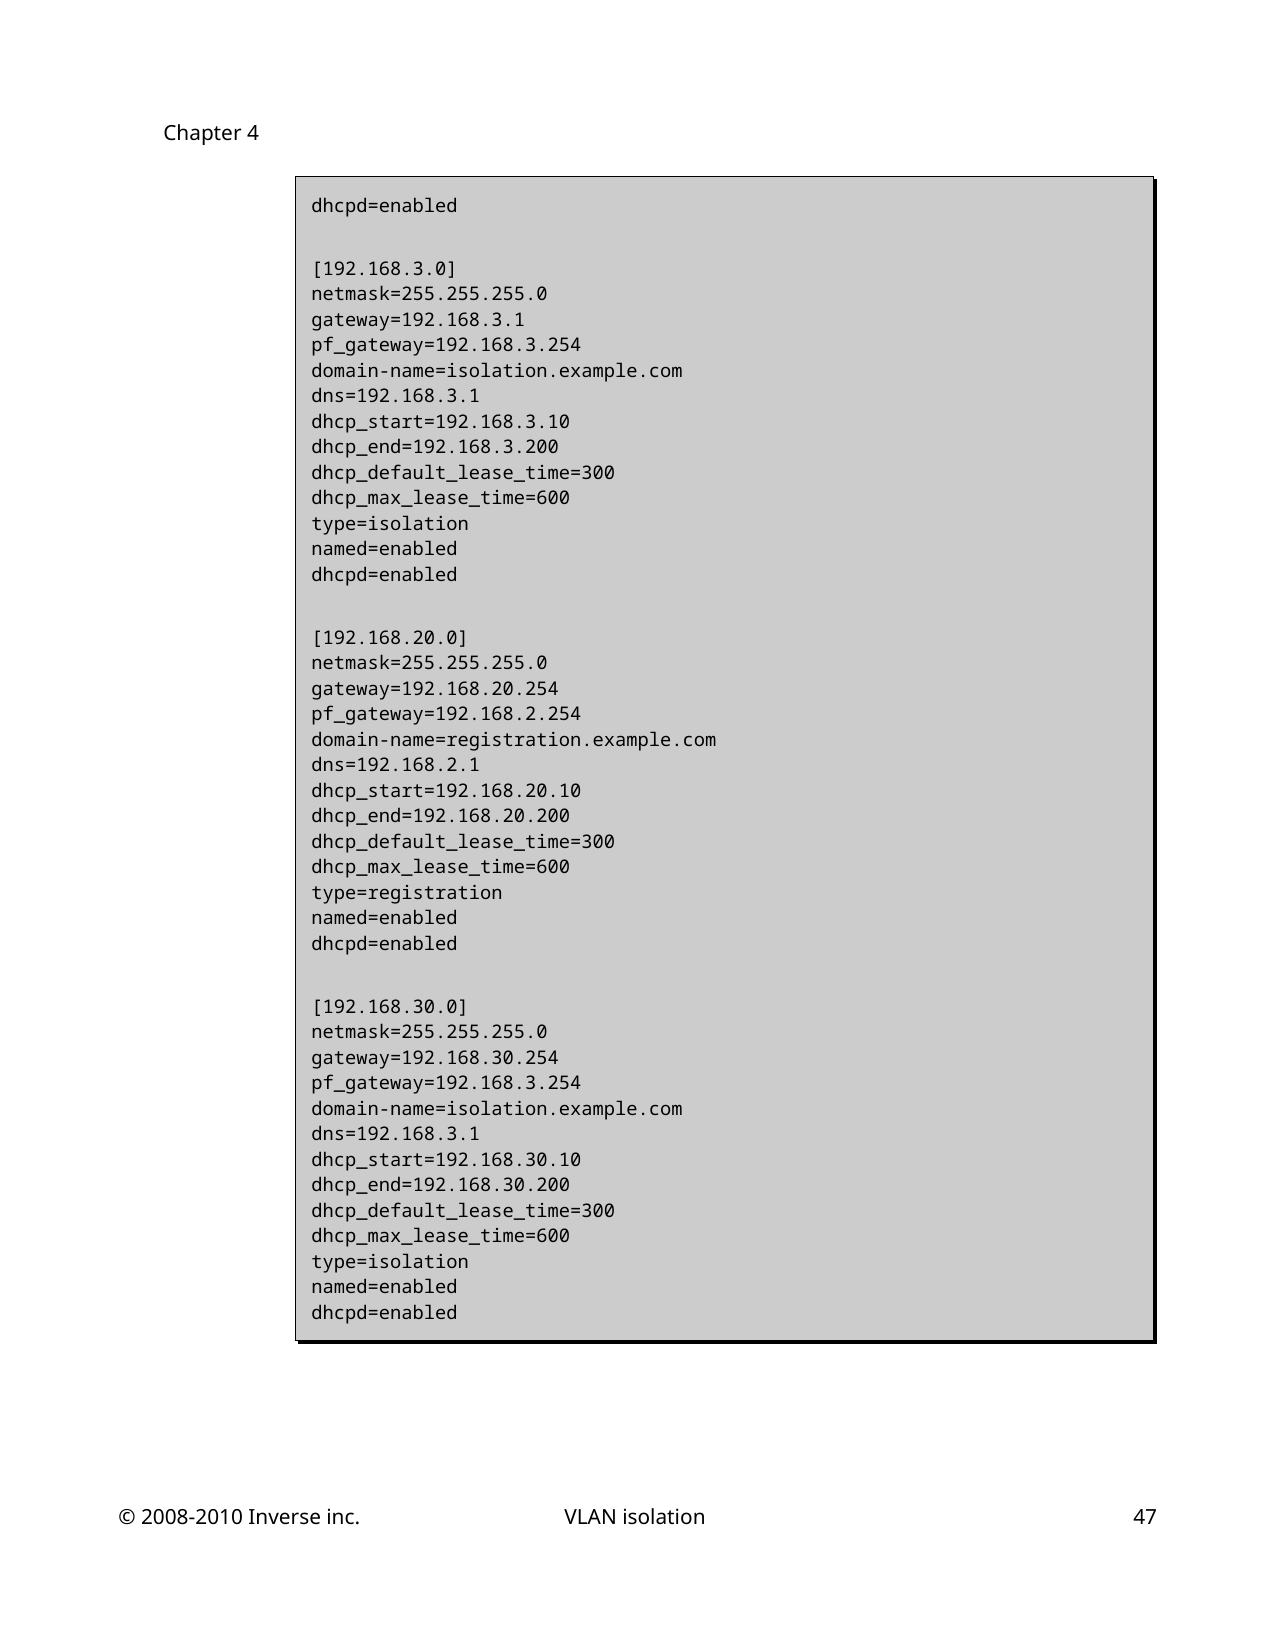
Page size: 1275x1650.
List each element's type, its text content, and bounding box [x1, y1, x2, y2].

text [192.168.30.0] netmask=255.255.255.0 gateway=192.168.30.254 pf_gateway=192.168.3.254 domain-name=isolation.example.com dns=192.168.3.1 dhcp_start=192.168.30.10 dhcp_end=192.168.30.200 dhcp_default_lease_time=300 dhcp_max_lease_time=600 type=isolation named=enabled dhcpd=enabled [296, 977, 1153, 1340]
text [192.168.3.0] netmask=255.255.255.0 gateway=192.168.3.1 pf_gateway=192.168.3.254 domain-name=isolation.example.com dns=192.168.3.1 dhcp_start=192.168.3.10 dhcp_end=192.168.3.200 dhcp_default_lease_time=300 dhcp_max_lease_time=600 type=isolation named=enabled dhcpd=enabled [296, 239, 1153, 577]
text [192.168.20.0] netmask=255.255.255.0 gateway=192.168.20.254 pf_gateway=192.168.2.254 domain-name=registration.example.com dns=192.168.2.1 dhcp_start=192.168.20.10 dhcp_end=192.168.20.200 dhcp_default_lease_time=300 dhcp_max_lease_time=600 type=registration named=enabled dhcpd=enabled [296, 608, 1153, 946]
text dhcpd=enabled [296, 177, 1153, 207]
